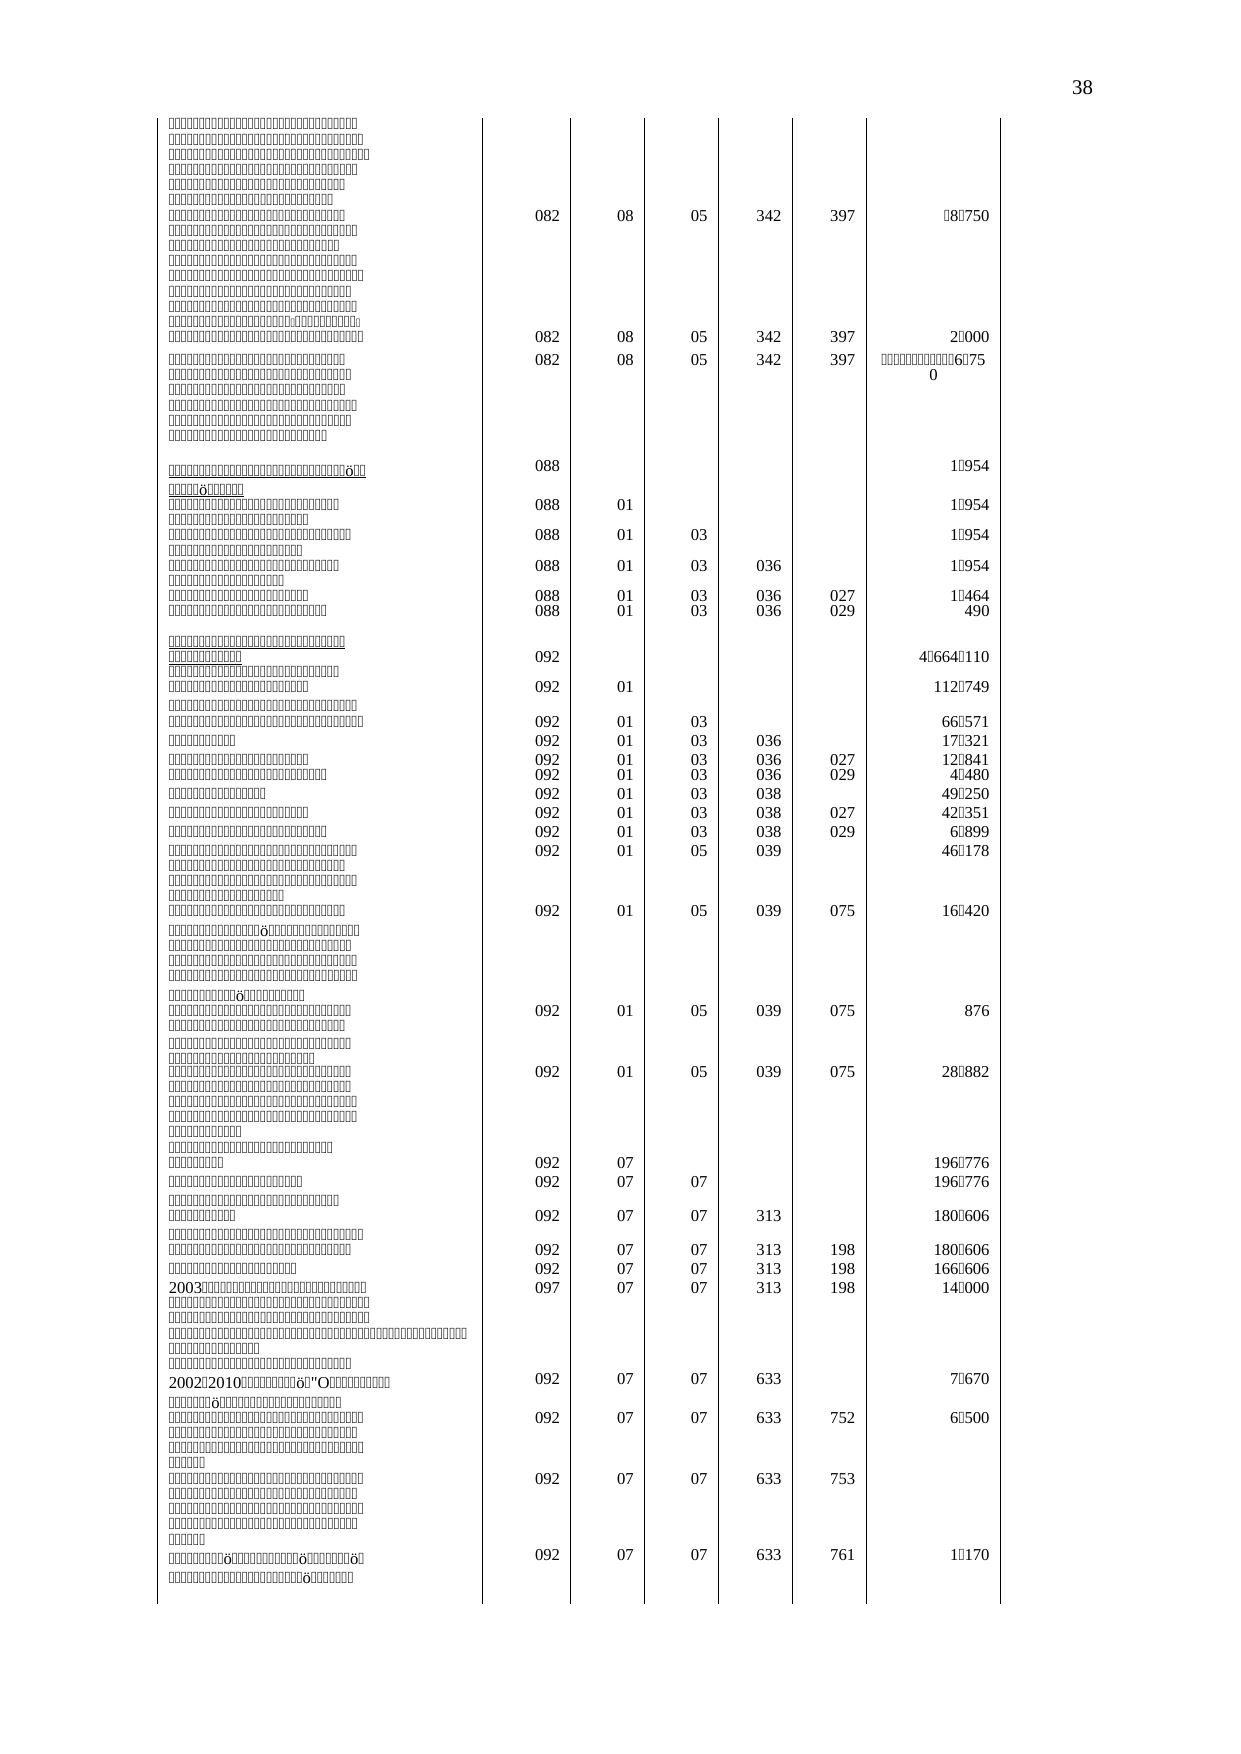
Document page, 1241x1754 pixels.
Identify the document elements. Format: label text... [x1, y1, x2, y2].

table_cell [719, 118, 792, 209]
table_cell  [719, 1229, 792, 1263]
table_cell  [645, 905, 718, 1005]
table_cell  [158, 1263, 482, 1282]
table_cell  [483, 769, 570, 788]
table_cell       [158, 118, 482, 209]
table_cell  [645, 735, 718, 753]
table_cell  [483, 529, 570, 560]
table_cell  [867, 354, 1000, 460]
table_cell  [719, 1549, 792, 1604]
table_cell [793, 118, 866, 209]
table_cell  [867, 560, 1000, 590]
table_cell   [158, 1142, 482, 1176]
table_cell  [867, 636, 1000, 666]
table_cell  [793, 1473, 866, 1549]
table_cell  [645, 1195, 718, 1229]
table_cell     [158, 1412, 482, 1473]
table_cell  [483, 826, 570, 844]
table_cell  [867, 1066, 1000, 1142]
table_cell  [793, 1005, 866, 1066]
table_cell  [645, 788, 718, 807]
table_cell  [483, 1549, 570, 1604]
table_cell  [158, 754, 482, 769]
table_cell ö"О ö [158, 1373, 482, 1412]
table_cell  [867, 1229, 1000, 1263]
table_cell  [645, 1229, 718, 1263]
table_cell  [571, 769, 644, 788]
table_cell  [719, 788, 792, 807]
table_cell  [483, 807, 570, 826]
table_cell  [483, 460, 570, 499]
table_cell [719, 529, 792, 560]
table_cell [793, 1176, 866, 1195]
table_cell  [483, 1195, 570, 1229]
table_cell  [483, 354, 570, 460]
table_cell  [719, 754, 792, 769]
table_cell  [483, 209, 570, 301]
table_cell  [645, 590, 718, 605]
table_cell  [571, 529, 644, 560]
table_cell  [483, 560, 570, 590]
table_cell  [719, 769, 792, 788]
table_cell [645, 499, 718, 529]
table_cell  [571, 1066, 644, 1142]
table_cell  [793, 1549, 866, 1604]
table_cell  [793, 605, 866, 636]
table_cell  [793, 1066, 866, 1142]
table_cell  [645, 301, 718, 354]
table_cell  [483, 754, 570, 769]
table_cell  [793, 590, 866, 605]
table_cell   [158, 499, 482, 529]
table_cell [793, 1195, 866, 1229]
table_cell  [571, 1229, 644, 1263]
table_cell  [867, 1195, 1000, 1229]
table_cell  [719, 807, 792, 826]
table_cell  [719, 1005, 792, 1066]
table_cell  [483, 1229, 570, 1263]
table_cell  [867, 209, 1000, 301]
table_cell [571, 636, 644, 666]
table_cell    [158, 301, 482, 354]
table_cell  [867, 460, 1000, 499]
table_cell  [571, 1005, 644, 1066]
table_cell  [158, 1176, 482, 1195]
table_cell  [645, 1373, 718, 1412]
table_cell  [793, 1263, 866, 1282]
table_cell  [793, 209, 866, 301]
table_cell  [483, 1066, 570, 1142]
table_cell  [483, 735, 570, 753]
table_cell  [719, 1412, 792, 1473]
table_cell  [719, 826, 792, 844]
table_cell ö ö [158, 460, 482, 499]
table_cell [719, 1176, 792, 1195]
table_cell  [719, 1263, 792, 1282]
table_cell  [483, 1263, 570, 1282]
table_cell  [645, 826, 718, 844]
table_cell  [719, 845, 792, 905]
table_cell [719, 460, 792, 499]
table_cell  [571, 735, 644, 753]
table_cell       [158, 209, 482, 301]
table_cell  [645, 754, 718, 769]
table_cell  [793, 905, 866, 1005]
table_cell  [483, 1473, 570, 1549]
table_cell   [158, 529, 482, 560]
table_cell  [571, 560, 644, 590]
table_cell  [645, 1066, 718, 1142]
table_cell  [867, 754, 1000, 769]
table_cell  [867, 826, 1000, 844]
table_cell [793, 700, 866, 734]
table_cell  [158, 788, 482, 807]
table_cell  [867, 1005, 1000, 1066]
table_cell       [158, 354, 482, 460]
table_cell  [719, 354, 792, 460]
table_cell  [793, 354, 866, 460]
table_cell  [793, 807, 866, 826]
table_cell  [793, 769, 866, 788]
table_cell  [867, 1549, 1000, 1604]
table_cell  [645, 1176, 718, 1195]
table_cell [793, 560, 866, 590]
table_cell  [645, 560, 718, 590]
table_cell   [158, 560, 482, 590]
table_cell  [645, 807, 718, 826]
table_cell  [645, 209, 718, 301]
table_cell  [867, 1142, 1000, 1176]
table_cell  [867, 605, 1000, 636]
table_cell  [645, 529, 718, 560]
table_cell  [793, 301, 866, 354]
table_cell [645, 460, 718, 499]
table_cell  [719, 301, 792, 354]
table_cell [571, 118, 644, 209]
table_cell  [571, 301, 644, 354]
table_cell  [483, 1373, 570, 1412]
table_cell  [571, 1195, 644, 1229]
table_cell  [571, 1473, 644, 1549]
table_cell  [483, 590, 570, 605]
table_cell  [867, 529, 1000, 560]
table_cell [867, 118, 1000, 209]
table_cell  [719, 590, 792, 605]
table_cell  [645, 700, 718, 734]
table_cell [571, 460, 644, 499]
table_cell  [571, 845, 644, 905]
table_cell [867, 1473, 1000, 1549]
table_cell  [645, 769, 718, 788]
table_cell  [483, 1005, 570, 1066]
table_cell  [571, 499, 644, 529]
table_cell [793, 1373, 866, 1412]
table_cell [719, 666, 792, 700]
table_cell  [571, 1282, 644, 1373]
table_cell [793, 460, 866, 499]
table_cell  [719, 735, 792, 753]
table_cell  [483, 1282, 570, 1373]
table_cell  [645, 1263, 718, 1282]
table_cell  [483, 666, 570, 700]
table_cell [645, 1142, 718, 1176]
table_cell  [571, 605, 644, 636]
table_cell  [719, 560, 792, 590]
table_cell  [645, 354, 718, 460]
table_cell [793, 788, 866, 807]
table_cell   [158, 1195, 482, 1229]
table_cell [645, 118, 718, 209]
table_cell [719, 636, 792, 666]
table_cell  [867, 499, 1000, 529]
table_cell  [645, 605, 718, 636]
table_cell      [158, 1473, 482, 1549]
table_cell  [867, 788, 1000, 807]
table_cell [793, 529, 866, 560]
table_cell  [158, 826, 482, 844]
table_cell   [158, 636, 482, 666]
table_cell  [571, 209, 644, 301]
table_cell   [158, 1229, 482, 1263]
table_cell  [483, 1412, 570, 1473]
table_cell  [867, 590, 1000, 605]
table_cell  [571, 666, 644, 700]
table_cell  [867, 905, 1000, 1005]
table_cell  [483, 788, 570, 807]
table_cell  [571, 1373, 644, 1412]
table_cell  [793, 1229, 866, 1263]
table_cell  [867, 735, 1000, 753]
table_cell  [571, 590, 644, 605]
table_cell     [158, 1005, 482, 1066]
table_cell  ö    ö [158, 905, 482, 1005]
table_cell  [571, 826, 644, 844]
table_cell  [719, 1066, 792, 1142]
table_cell  [793, 1412, 866, 1473]
table_cell [793, 666, 866, 700]
table_cell      [158, 1282, 482, 1373]
table_cell  [645, 1473, 718, 1549]
table_cell  [571, 354, 644, 460]
table_cell  [645, 845, 718, 905]
table_cell  [483, 845, 570, 905]
table_cell  [719, 1473, 792, 1549]
table_cell  [645, 1412, 718, 1473]
table_cell  [571, 1412, 644, 1473]
table_cell  [483, 700, 570, 734]
table_cell  [719, 1282, 792, 1373]
table_cell  [867, 700, 1000, 734]
table_cell  [483, 605, 570, 636]
table_cell [793, 845, 866, 905]
table_cell  [793, 826, 866, 844]
table_cell  [645, 1282, 718, 1373]
table_cell  [571, 788, 644, 807]
table_cell  [867, 1412, 1000, 1473]
table_cell  [571, 1263, 644, 1282]
table_cell  [867, 1176, 1000, 1195]
table_cell  [158, 769, 482, 788]
table_cell  [645, 1549, 718, 1604]
table_cell  [719, 1195, 792, 1229]
table_cell  [867, 666, 1000, 700]
table_cell [793, 1142, 866, 1176]
table_cell ööö ö [158, 1549, 482, 1604]
table_cell [483, 118, 570, 209]
table_cell [793, 636, 866, 666]
table_cell  [571, 807, 644, 826]
table_cell  [483, 301, 570, 354]
table_cell  [571, 1549, 644, 1604]
table_cell  [867, 1263, 1000, 1282]
table_cell  [571, 700, 644, 734]
table_cell  [645, 1005, 718, 1066]
table_cell  [719, 209, 792, 301]
table_cell  [483, 636, 570, 666]
table_cell   [158, 666, 482, 700]
table_cell  [867, 769, 1000, 788]
table_cell  [867, 1282, 1000, 1373]
table_cell  [483, 1142, 570, 1176]
table_cell  [793, 1282, 866, 1373]
table_cell   [158, 700, 482, 734]
table_cell      [158, 1066, 482, 1142]
table_cell [793, 735, 866, 753]
table_cell  [867, 807, 1000, 826]
table_cell  [867, 845, 1000, 905]
table_cell  [719, 605, 792, 636]
table_cell  [158, 590, 482, 605]
table_cell  [571, 1142, 644, 1176]
table_cell  [483, 499, 570, 529]
table_cell  [571, 905, 644, 1005]
table_cell  [719, 905, 792, 1005]
table_cell [793, 499, 866, 529]
table_cell  [158, 605, 482, 636]
table_cell     [158, 845, 482, 905]
table_cell  [571, 754, 644, 769]
table_cell  [719, 1373, 792, 1412]
table_cell  [158, 735, 482, 753]
table_cell  [483, 1176, 570, 1195]
table_cell  [483, 905, 570, 1005]
table_cell [645, 666, 718, 700]
table_cell  [793, 754, 866, 769]
table_cell [645, 636, 718, 666]
table_cell [719, 1142, 792, 1176]
table_cell  [571, 1176, 644, 1195]
table_cell [719, 499, 792, 529]
table_cell  [158, 807, 482, 826]
table_cell  [867, 301, 1000, 354]
table_cell [719, 700, 792, 734]
table_cell  [867, 1373, 1000, 1412]
